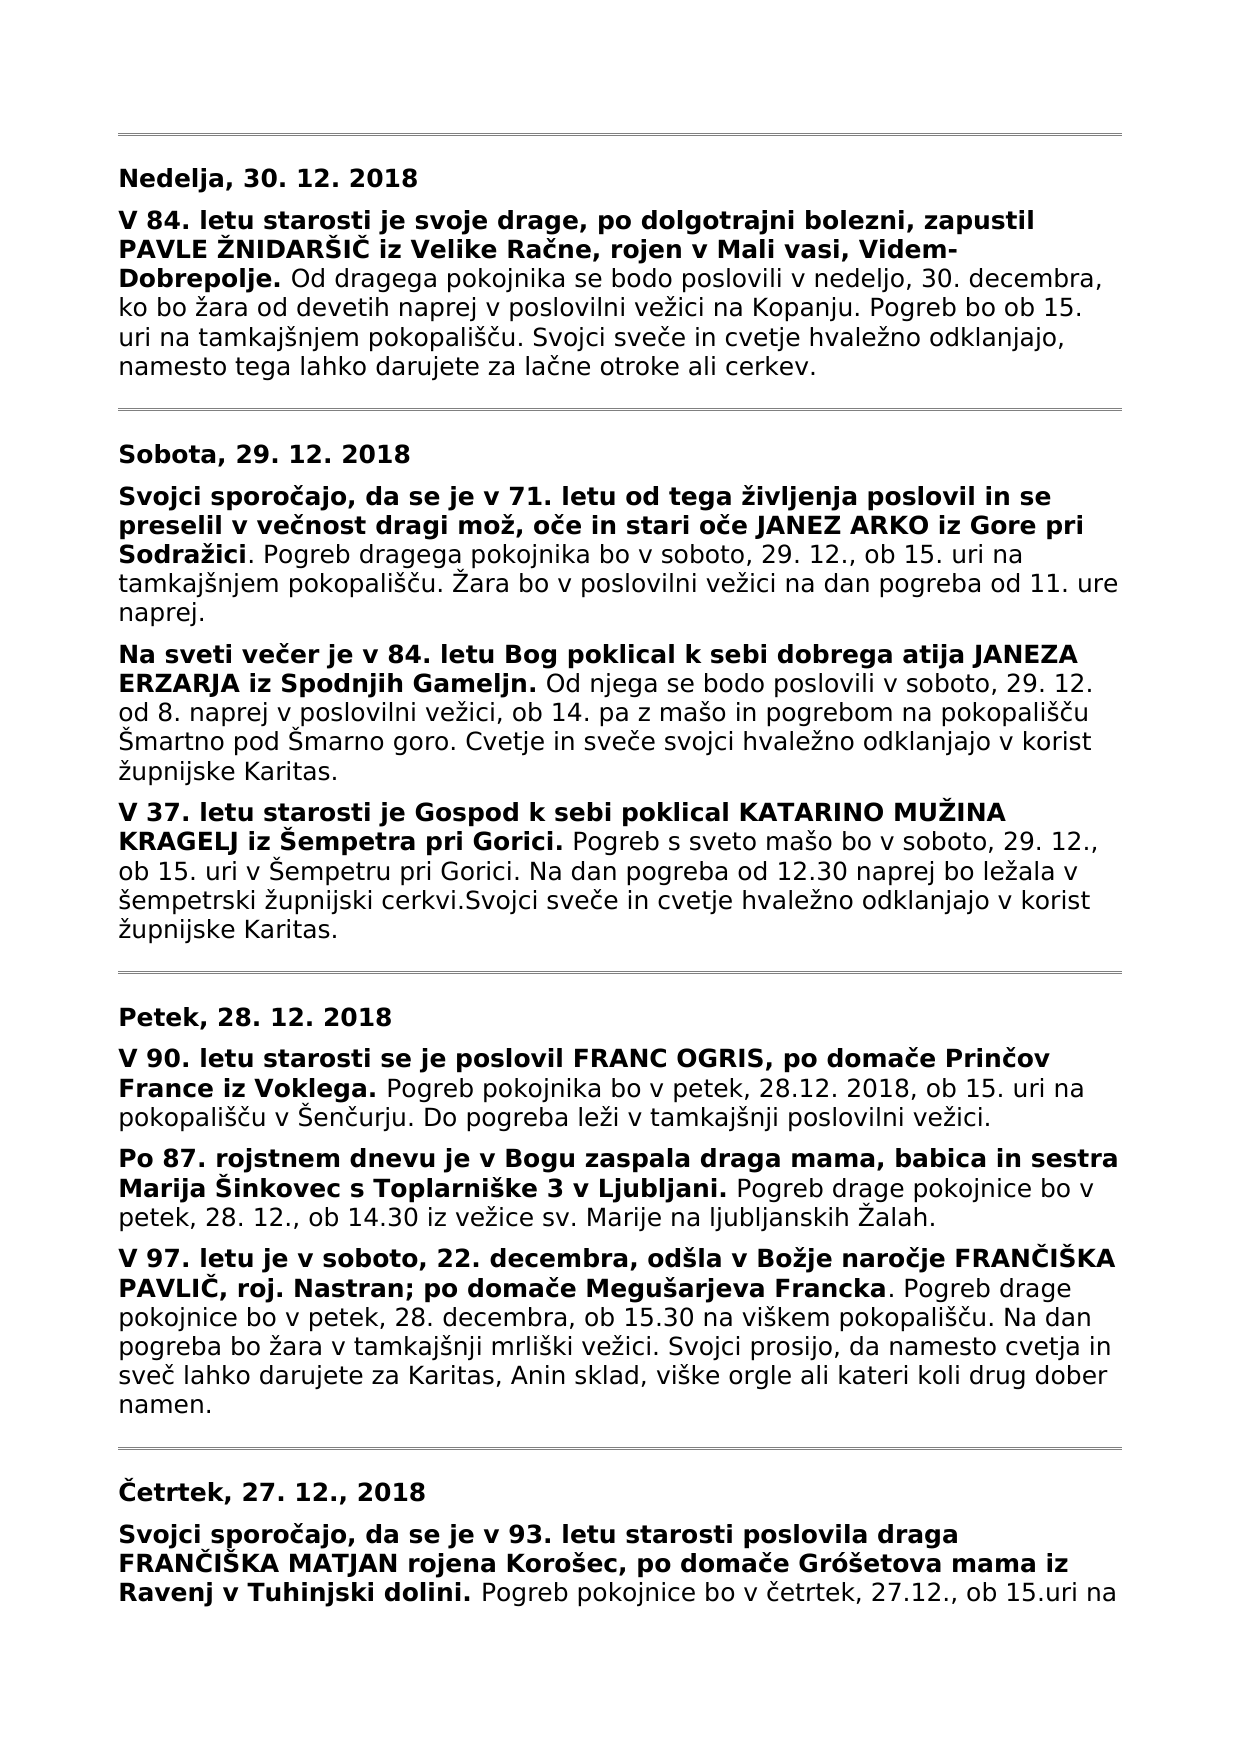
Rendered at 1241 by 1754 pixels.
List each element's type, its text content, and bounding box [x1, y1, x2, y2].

text Petek, 28. 12. 2018 [118, 1003, 1122, 1032]
text V 37. letu starosti je Gospod k sebi poklical KATARINO MUŽINA KRAGELJ iz Šempetra pri Gorici. Pogreb s sveto mašo bo v soboto, 29. 12., ob 15. uri v Šempetru pri Gorici. Na dan pogreba od 12.30 naprej bo ležala v šempetrski župnijski cerkvi.Svojci sveče in cvetje hvaležno odklanjajo v korist župnijske Karitas. [118, 798, 1122, 944]
text V 84. letu starosti je svoje drage, po dolgotrajni bolezni, zapustil PAVLE ŽNIDARŠIČ iz Velike Račne, rojen v Mali vasi, Videm-Dobrepolje. Od dragega pokojnika se bodo poslovili v nedeljo, 30. decembra, ko bo žara od devetih naprej v poslovilni vežici na Kopanju. Pogreb bo ob 15. uri na tamkajšnjem pokopališču. Svojci sveče in cvetje hvaležno odklanjajo, namesto tega lahko darujete za lačne otroke ali cerkev. [118, 206, 1122, 381]
text V 90. letu starosti se je poslovil FRANC OGRIS, po domače Prinčov France iz Voklega. Pogreb pokojnika bo v petek, 28.12. 2018, ob 15. uri na pokopališču v Šenčurju. Do pogreba leži v tamkajšnji poslovilni vežici. [118, 1045, 1122, 1132]
text Nedelja, 30. 12. 2018 [118, 164, 1122, 194]
text Četrtek, 27. 12., 2018 [118, 1478, 1122, 1508]
text Sobota, 29. 12. 2018 [118, 440, 1122, 469]
text Po 87. rojstnem dnevu je v Bogu zaspala draga mama, babica in sestra Marija Šinkovec s Toplarniške 3 v Ljubljani. Pogreb drage pokojnice bo v petek, 28. 12., ob 14.30 iz vežice sv. Marije na ljubljanskih Žalah. [118, 1145, 1122, 1232]
text V 97. letu je v soboto, 22. decembra, odšla v Božje naročje FRANČIŠKA PAVLIČ, roj. Nastran; po domače Megušarjeva Francka. Pogreb drage pokojnice bo v petek, 28. decembra, ob 15.30 na viškem pokopališču. Na dan pogreba bo žara v tamkajšnji mrliški vežici. Svojci prosijo, da namesto cvetja in sveč lahko darujete za Karitas, Anin sklad, viške orgle ali kateri koli drug dober namen. [118, 1245, 1122, 1420]
text Svojci sporočajo, da se je v 71. letu od tega življenja poslovil in se preselil v večnost dragi mož, oče in stari oče JANEZ ARKO iz Gore pri Sodražici. Pogreb dragega pokojnika bo v soboto, 29. 12., ob 15. uri na tamkajšnjem pokopališču. Žara bo v poslovilni vežici na dan pogreba od 11. ure naprej. [118, 482, 1122, 627]
text Svojci sporočajo, da se je v 93. letu starosti poslovila draga FRANČIŠKA MATJAN rojena Korošec, po domače Gróšetova mama iz Ravenj v Tuhinjski dolini. Pogreb pokojnice bo v četrtek, 27.12., ob 15.uri na [118, 1520, 1122, 1608]
text Na sveti večer je v 84. letu Bog poklical k sebi dobrega atija JANEZA ERZARJA iz Spodnjih Gameljn. Od njega se bodo poslovili v soboto, 29. 12. od 8. naprej v poslovilni vežici, ob 14. pa z mašo in pogrebom na pokopališču Šmartno pod Šmarno goro. Cvetje in sveče svojci hvaležno odklanjajo v korist župnijske Karitas. [118, 640, 1122, 786]
